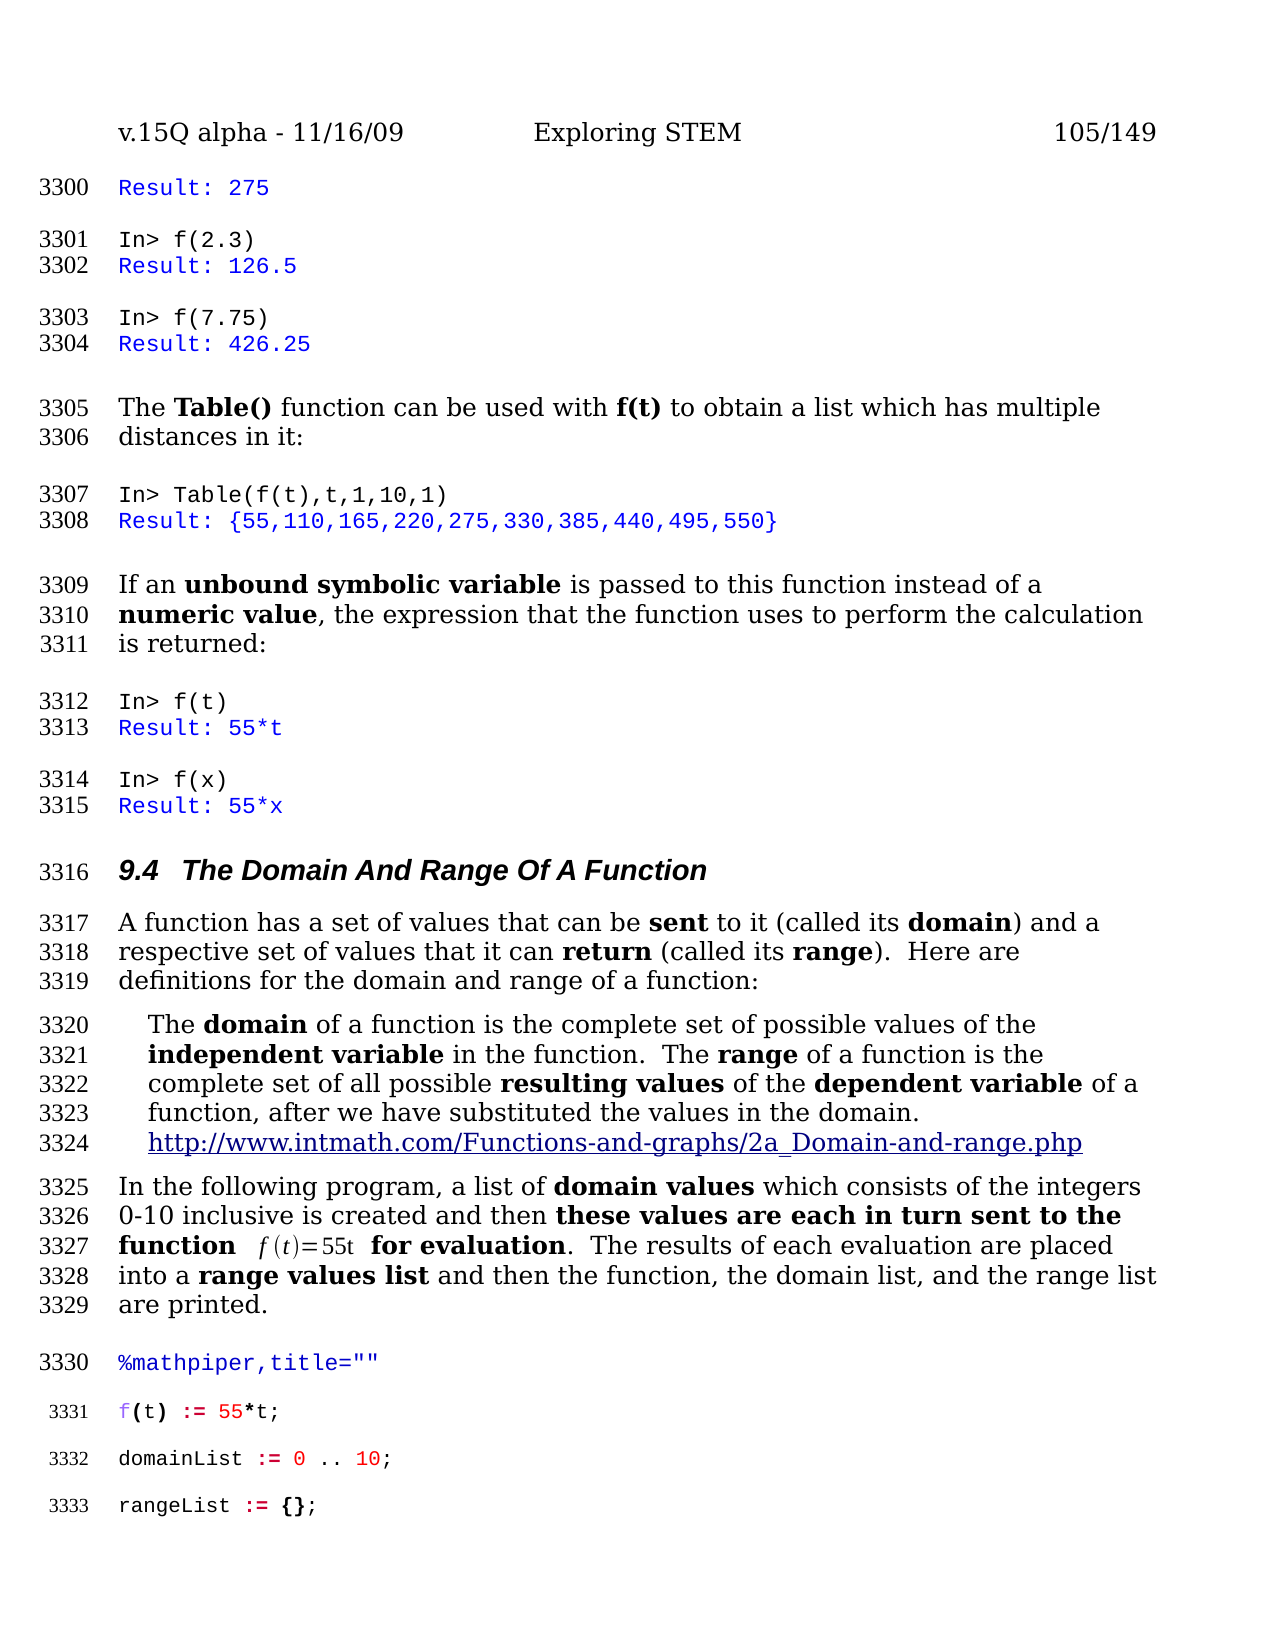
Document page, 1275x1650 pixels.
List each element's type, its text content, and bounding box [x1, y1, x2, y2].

text In the following program, a list of domain values which consists of the integers 0-10 inclusive is created and then these values are each in turn sent to the functionfor evaluation. The results of each evaluation are placed into a range values list and then the function, the domain list, and the range list are printed. [118, 1172, 1157, 1319]
text Result: 55*t [118, 716, 1157, 742]
text Result: 126.5 [118, 254, 1157, 281]
text The Table() function can be used with f(t) to obtain a list which has multiple distances in it: [118, 393, 1157, 452]
text domainList := 0 .. 10; [118, 1448, 1157, 1472]
subtitle The Domain And Range Of A Function [118, 853, 1157, 887]
text Result: 275 [118, 177, 1157, 203]
text rangeList := {}; [118, 1496, 1157, 1519]
text The domain of a function is the complete set of possible values of the independent variable in the function. The range of a function is the complete set of all possible resulting values of the dependent variable of a function, after we have substituted the values in the domain. http://www.intmath.com/Functions-and-graphs/2a_Domain-and-range.php [148, 1011, 1157, 1157]
text Result: 55*x [118, 794, 1157, 820]
text In> f(t) [118, 690, 1157, 716]
text %mathpiper,title="" [118, 1351, 1157, 1377]
text Result: {55,110,165,220,275,330,385,440,495,550} [118, 510, 1157, 536]
text In> f(2.3) [118, 229, 1157, 254]
text In> Table(f(t),t,1,10,1) [118, 484, 1157, 510]
text In> f(7.75) [118, 306, 1157, 332]
text In> f(x) [118, 768, 1157, 794]
text A function has a set of values that can be sent to it (called its domain) and a respective set of values that it can return (called its range). Here are definitions for the domain and range of a function: [118, 908, 1157, 996]
text f(t) := 55*t; [118, 1401, 1157, 1424]
text Result: 426.25 [118, 332, 1157, 358]
text If an unbound symbolic variable is passed to this function instead of a numeric value, the expression that the function uses to perform the calculation is returned: [118, 571, 1157, 658]
